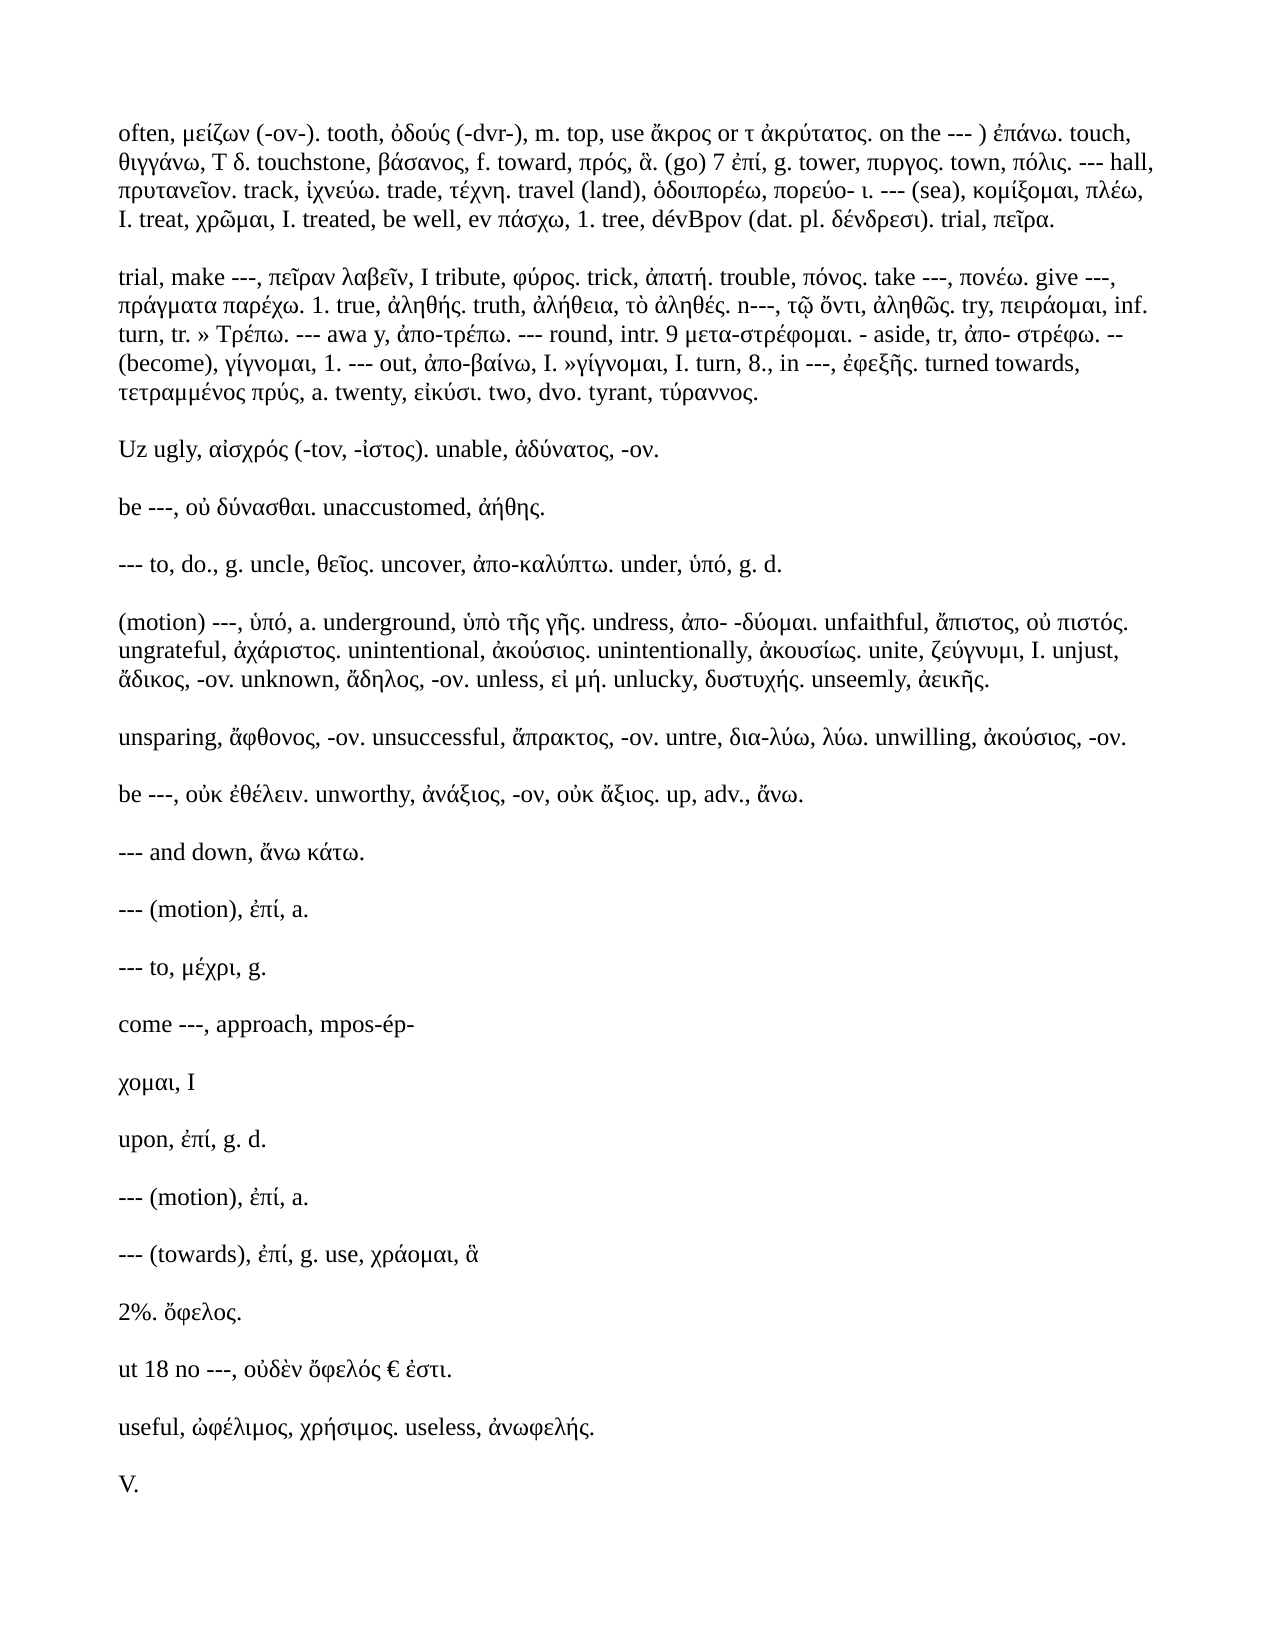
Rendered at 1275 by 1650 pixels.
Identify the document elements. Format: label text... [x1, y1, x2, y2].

text V. [118, 1469, 1157, 1498]
text --- (motion), ἐπί, a. [118, 894, 1157, 923]
text Uz ugly, αἰσχρός (-tov, -ἰστος). unable, ἀδύνατος, -ον. [118, 434, 1157, 463]
text ut 18 no ---, οὐδὲν ὄφελός € ἐστι. [118, 1354, 1157, 1383]
text trial, make ---, πεῖραν λαβεῖν, I tribute, φύρος. trick, ἀπατή. trouble, πόνος. take ---, πονέω. give ---, πράγματα παρέχω. 1. true, ἀληθής. truth, ἀλήθεια, τὸ ἀληθές. n---, τῷ ὄντι, ἀληθῶς. try, πειράομαι, inf. turn, tr. » Τρέπω. --- awa y, ἀπο-τρέπω. --- round, intr. 9 μετα-στρέφομαι. - aside, tr, ἀπο- στρέφω. -- (become), γίγνομαι, 1. --- out, ἀπο-βαίνω, I. »γίγνομαι, I. turn, 8., in ---, ἐφεξῆς. turned towards, τετραμμένος πρύς, a. twenty, εἰκύσι. two, dvo. tyrant, τύραννος. [118, 262, 1157, 406]
text --- (towards), ἐπί, g. use, χράομαι, ἃ [118, 1239, 1157, 1268]
text χομαι, I [118, 1067, 1157, 1096]
text be ---, οὐκ ἐθέλειν. unworthy, ἀνάξιος, -ον, οὐκ ἄξιος. up, adv., ἄνω. [118, 779, 1157, 808]
text --- (motion), ἐπί, a. [118, 1182, 1157, 1211]
text (motion) ---, ὑπό, a. underground, ὑπὸ τῆς γῆς. undress, ἀπο- -δύομαι. unfaithful, ἄπιστος, οὐ πιστός. ungrateful, ἀχάριστος. unintentional, ἀκούσιος. unintentionally, ἀκουσίως. unite, ζεύγνυμι, I. unjust, ἄδικος, -ov. unknown, ἄδηλος, -ον. unless, εἰ μή. unlucky, δυστυχής. unseemly, ἀεικῆς. [118, 607, 1157, 693]
text useful, ὠφέλιμος, χρήσιμος. useless, ἀνωφελής. [118, 1412, 1157, 1441]
text unsparing, ἄφθονος, -ον. unsuccessful, ἄπρακτος, -ον. untre, δια-λύω, λύω. unwilling, ἀκούσιος, -ον. [118, 722, 1157, 751]
text 2%. ὄφελος. [118, 1297, 1157, 1326]
text upon, ἐπί, g. d. [118, 1124, 1157, 1153]
text be ---, οὐ δύνασθαι. unaccustomed, ἀήθης. [118, 492, 1157, 521]
text --- to, do., g. uncle, θεῖος. uncover, ἀπο-καλύπτω. under, ὑπό, g. d. [118, 549, 1157, 578]
text --- and down, ἄνω κάτω. [118, 837, 1157, 866]
text --- to, μέχρι, g. [118, 952, 1157, 981]
text come ---, approach, mpos-ép- [118, 1009, 1157, 1038]
text often, μείζων (-ov-). tooth, ὀδούς (-dvr-), m. top, use ἄκρος or τ ἀκρύτατος. on the --- ) ἐπάνω. touch, θιγγάνω, Τ δ. touchstone, βάσανος, f. toward, πρός, ἃ. (go) 7 ἐπί, g. tower, πυργος. town, πόλις. --- hall, πρυτανεῖον. track, ἰχνεύω. trade, τέχνη. travel (land), ὁδοιπορέω, πορεύο- ι. --- (sea), κομίξομαι, πλέω, I. treat, χρῶμαι, I. treated, be well, ev πάσχω, 1. tree, dévBpov (dat. pl. δένδρεσι). trial, πεῖρα. [118, 118, 1157, 233]
